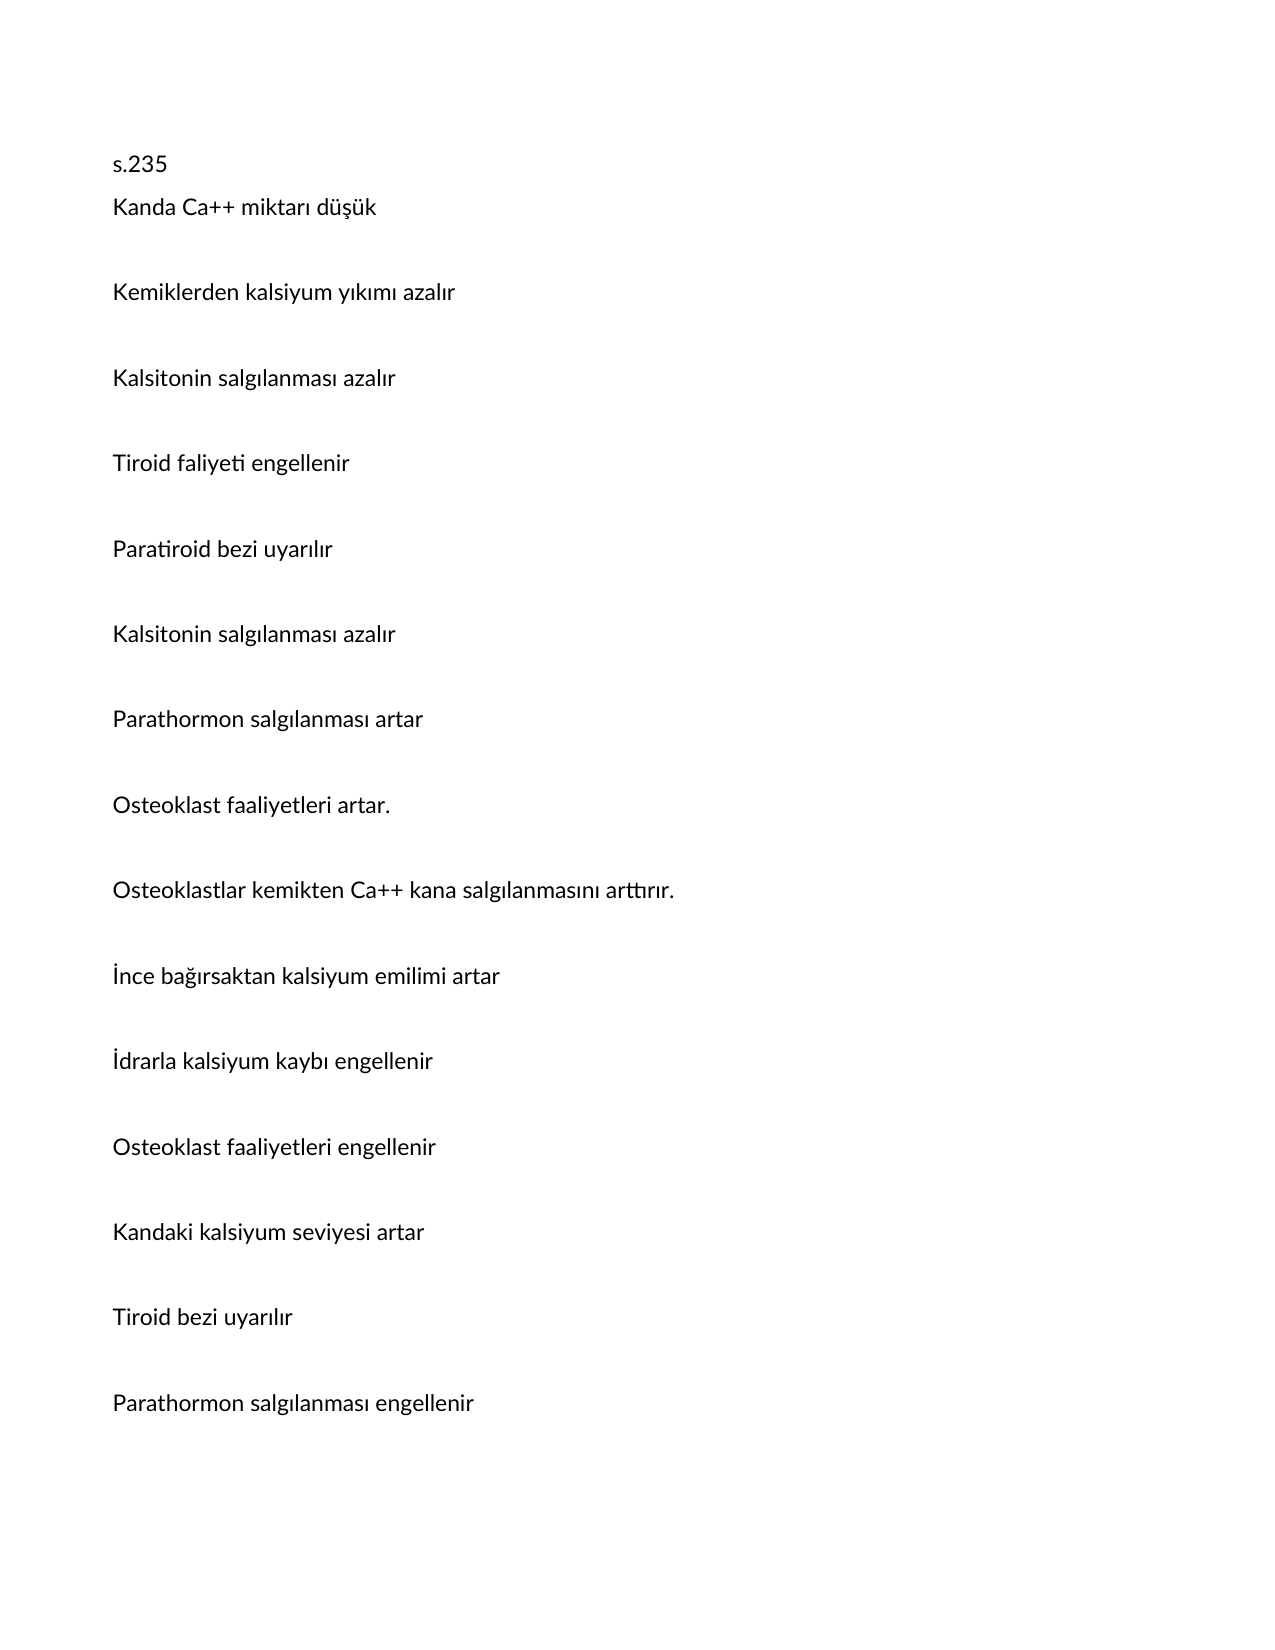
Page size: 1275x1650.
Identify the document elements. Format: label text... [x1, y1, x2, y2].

text Parathormon salgılanması artar [75, 705, 1200, 733]
text Tiroid bezi uyarılır [75, 1303, 1200, 1331]
text s.235 [75, 150, 1200, 177]
text Osteoklast faaliyetleri engellenir [75, 1132, 1200, 1160]
text Tiroid faliyeti engellenir [75, 449, 1200, 476]
text Kandaki kalsiyum seviyesi artar [75, 1218, 1200, 1245]
text Osteoklast faaliyetleri artar. [75, 791, 1200, 818]
text Kalsitonin salgılanması azalır [75, 620, 1200, 647]
text Paratiroid bezi uyarılır [75, 534, 1200, 562]
text Kemiklerden kalsiyum yıkımı azalır [75, 278, 1200, 306]
text İdrarla kalsiyum kaybı engellenir [75, 1047, 1200, 1074]
text Osteoklastlar kemikten Ca++ kana salgılanmasını arttırır. [75, 876, 1200, 903]
text Parathormon salgılanması engellenir [75, 1388, 1200, 1416]
text İnce bağırsaktan kalsiyum emilimi artar [75, 961, 1200, 989]
text Kalsitonin salgılanması azalır [75, 363, 1200, 391]
text Kanda Ca++ miktarı düşük [75, 193, 1200, 220]
